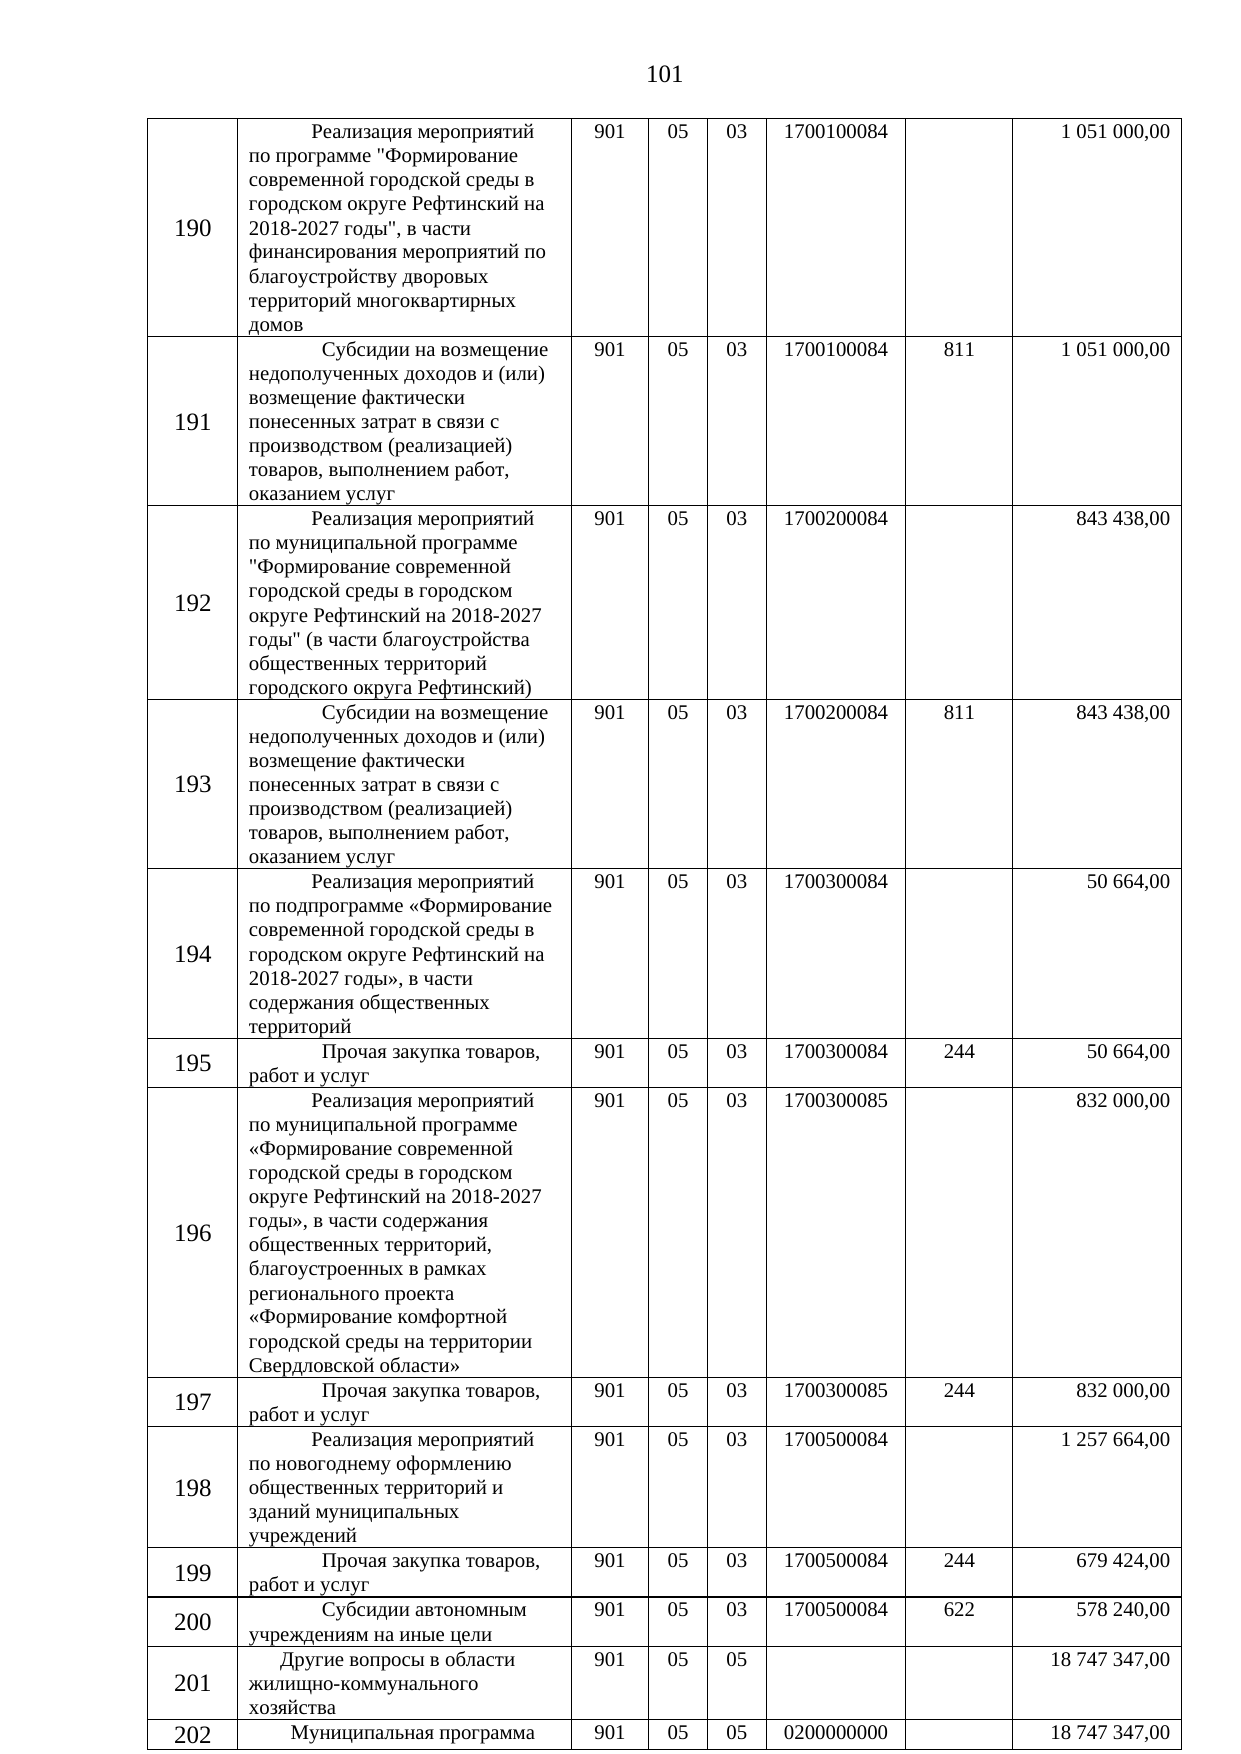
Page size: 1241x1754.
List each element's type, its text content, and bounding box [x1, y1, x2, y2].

table_cell 05 [649, 1039, 707, 1087]
table_cell 901 [572, 1598, 648, 1646]
table_cell 1 051 000,00 [1013, 337, 1181, 505]
table_cell 901 [572, 1039, 648, 1087]
table_cell 1700300085 [767, 1378, 905, 1426]
table_cell 05 [649, 337, 707, 505]
table_cell 193 [148, 700, 237, 868]
table_cell 05 [649, 1427, 707, 1547]
table_cell [906, 1720, 1012, 1748]
table_cell Прочая закупка товаров, работ и услуг [238, 1548, 571, 1596]
table_cell 03 [708, 1378, 766, 1426]
table_cell 03 [708, 1598, 766, 1646]
table_cell 901 [572, 869, 648, 1038]
table_cell 244 [906, 1378, 1012, 1426]
table_cell Реализация мероприятий по программе "Формирование современной городской среды в городском округе Рефтинский на 2018-2027 годы", в части финансирования мероприятий по благоустройству дворовых территорий многоквартирных домов [238, 119, 571, 336]
table_cell 679 424,00 [1013, 1548, 1181, 1596]
table_cell [906, 1427, 1012, 1547]
table_cell 192 [148, 506, 237, 699]
table_cell Субсидии на возмещение недополученных доходов и (или) возмещение фактически понесенных затрат в связи с производством (реализацией) товаров, выполнением работ, оказанием услуг [238, 337, 571, 505]
table_cell 05 [649, 1647, 707, 1719]
table_cell 901 [572, 1548, 648, 1596]
table_cell 05 [649, 1088, 707, 1377]
table_cell Реализация мероприятий по муниципальной программе "Формирование современной городской среды в городском округе Рефтинский на 2018-2027 годы" (в части благоустройства общественных территорий городского округа Рефтинский) [238, 506, 571, 699]
table_cell 1700500084 [767, 1548, 905, 1596]
table_cell 196 [148, 1088, 237, 1377]
table_cell 1700300084 [767, 1039, 905, 1087]
table_cell 191 [148, 337, 237, 505]
table_cell 195 [148, 1039, 237, 1087]
table_cell 05 [649, 1720, 707, 1748]
table_cell 901 [572, 1427, 648, 1547]
table_cell 03 [708, 1088, 766, 1377]
table_cell 198 [148, 1427, 237, 1547]
table_cell 05 [649, 1598, 707, 1646]
table_cell 03 [708, 119, 766, 336]
table_cell 50 664,00 [1013, 1039, 1181, 1087]
table_cell Реализация мероприятий по муниципальной программе «Формирование современной городской среды в городском округе Рефтинский на 2018-2027 годы», в части содержания общественных территорий, благоустроенных в рамках регионального проекта «Формирование комфортной городской среды на территории Свердловской области» [238, 1088, 571, 1377]
table_cell Субсидии на возмещение недополученных доходов и (или) возмещение фактически понесенных затрат в связи с производством (реализацией) товаров, выполнением работ, оказанием услуг [238, 700, 571, 868]
table_cell 1700100084 [767, 119, 905, 336]
table_cell 811 [906, 337, 1012, 505]
table_cell 1700500084 [767, 1598, 905, 1646]
table_cell 811 [906, 700, 1012, 868]
table_cell 05 [649, 1378, 707, 1426]
table_cell 05 [708, 1720, 766, 1748]
table_cell 244 [906, 1548, 1012, 1596]
table_cell [767, 1647, 905, 1719]
table_cell 832 000,00 [1013, 1378, 1181, 1426]
table_cell 50 664,00 [1013, 869, 1181, 1038]
table_cell 05 [649, 1548, 707, 1596]
table_cell [906, 119, 1012, 336]
table_cell 199 [148, 1548, 237, 1596]
table_cell 1700300085 [767, 1088, 905, 1377]
table_cell 03 [708, 700, 766, 868]
table_cell 832 000,00 [1013, 1088, 1181, 1377]
table_cell 901 [572, 119, 648, 336]
table_cell 18 747 347,00 [1013, 1647, 1181, 1719]
table_cell Субсидии автономным учреждениям на иные цели [238, 1598, 571, 1646]
table_cell 200 [148, 1598, 237, 1646]
table_cell Муниципальная программа [238, 1720, 571, 1748]
table_cell 244 [906, 1039, 1012, 1087]
table_cell [906, 1088, 1012, 1377]
table_cell 201 [148, 1647, 237, 1719]
table_cell Прочая закупка товаров, работ и услуг [238, 1378, 571, 1426]
table_cell 03 [708, 1548, 766, 1596]
table_cell 1700200084 [767, 506, 905, 699]
table_cell 901 [572, 506, 648, 699]
table_cell 03 [708, 1039, 766, 1087]
table_cell [906, 869, 1012, 1038]
table_cell 901 [572, 1378, 648, 1426]
table_cell Другие вопросы в области жилищно-коммунального хозяйства [238, 1647, 571, 1719]
table_cell 578 240,00 [1013, 1598, 1181, 1646]
table_cell Реализация мероприятий по новогоднему оформлению общественных территорий и зданий муниципальных учреждений [238, 1427, 571, 1547]
table_cell 901 [572, 1720, 648, 1748]
table_cell 194 [148, 869, 237, 1038]
table_cell 202 [148, 1720, 237, 1748]
table_cell 05 [649, 869, 707, 1038]
table_cell 03 [708, 869, 766, 1038]
table_cell Прочая закупка товаров, работ и услуг [238, 1039, 571, 1087]
table_cell 843 438,00 [1013, 700, 1181, 868]
table_cell 1700100084 [767, 337, 905, 505]
table_cell 03 [708, 337, 766, 505]
table_cell 901 [572, 700, 648, 868]
table_cell 05 [649, 506, 707, 699]
table_cell 901 [572, 337, 648, 505]
table_cell 901 [572, 1088, 648, 1377]
table_cell Реализация мероприятий по подпрограмме «Формирование современной городской среды в городском округе Рефтинский на 2018-2027 годы», в части содержания общественных территорий [238, 869, 571, 1038]
table_cell 1700300084 [767, 869, 905, 1038]
table_cell 05 [708, 1647, 766, 1719]
table_cell 901 [572, 1647, 648, 1719]
table_cell [906, 1647, 1012, 1719]
table_cell 1700500084 [767, 1427, 905, 1547]
table_cell 1 051 000,00 [1013, 119, 1181, 336]
table_cell 03 [708, 506, 766, 699]
table_cell 05 [649, 700, 707, 868]
table_cell 18 747 347,00 [1013, 1720, 1181, 1748]
table_cell 622 [906, 1598, 1012, 1646]
table_cell [906, 506, 1012, 699]
table_cell 05 [649, 119, 707, 336]
table_cell 197 [148, 1378, 237, 1426]
table_cell 843 438,00 [1013, 506, 1181, 699]
table_cell 190 [148, 119, 237, 336]
table_cell 0200000000 [767, 1720, 905, 1748]
table_cell 1700200084 [767, 700, 905, 868]
table_cell 1 257 664,00 [1013, 1427, 1181, 1547]
table_cell 03 [708, 1427, 766, 1547]
